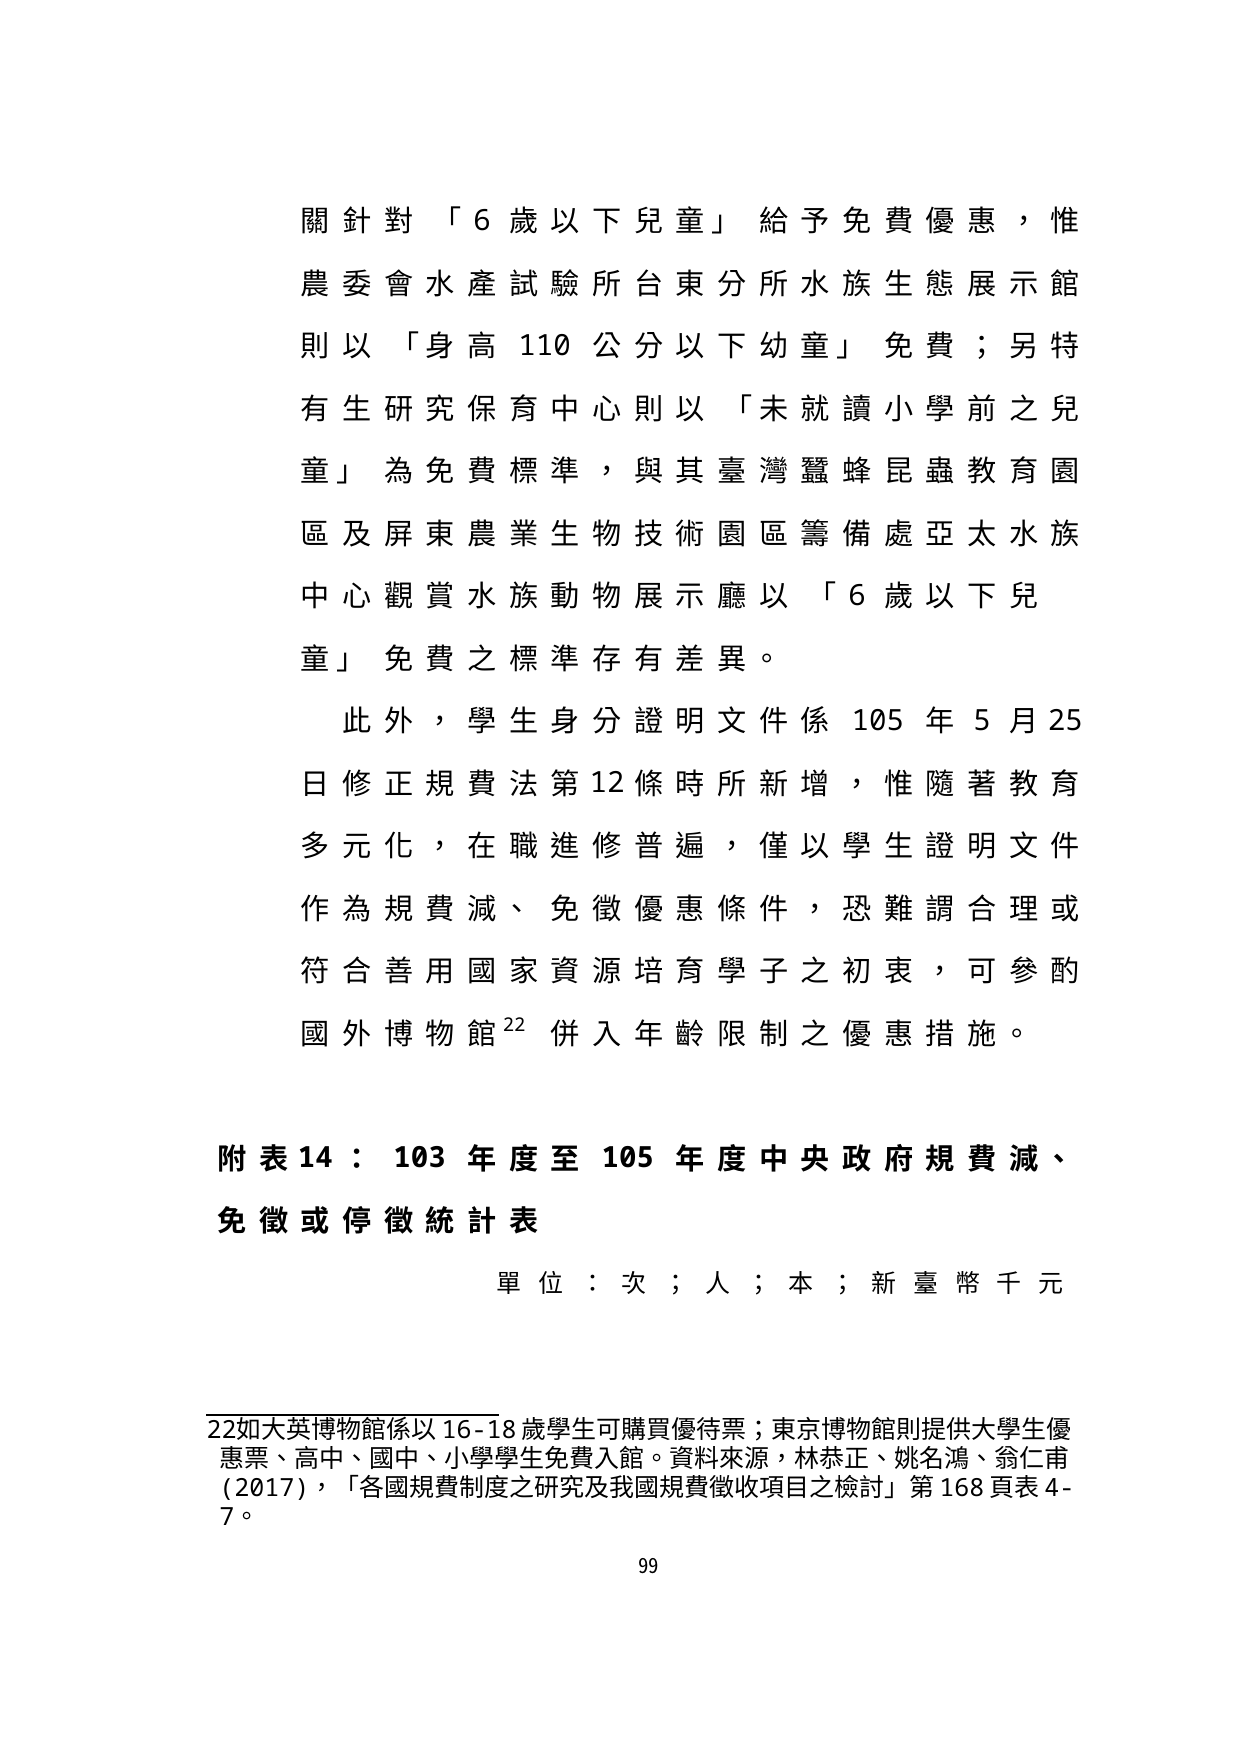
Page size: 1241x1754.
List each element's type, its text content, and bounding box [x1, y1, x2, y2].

text 附表14：103年度至105年度中央政府規費減、免徵或停徵統計表 [152, 1115, 1116, 1240]
text 單位：次；人；本；新臺幣千元 [241, 1240, 1072, 1302]
text 關針對「6歲以下兒童」給予免費優惠，惟農委會水產試驗所台東分所水族生態展示館則以「身高110公分以下幼童」免費；另特有生研究保育中心則以「未就讀小學前之兒童」為免費標準，與其臺灣蠶蜂昆蟲教育園區及屏東農業生物技術園區籌備處亞太水族中心觀賞水族動物展示廳以「6歲以下兒童」免費之標準存有差異。 [270, 177, 1086, 677]
text 此外，學生身分證明文件係105年5月25日修正規費法第12條時所新增，惟隨著教育多元化，在職進修普遍，僅以學生證明文件作為規費減、免徵優惠條件，恐難謂合理或符合善用國家資源培育學子之初衷，可參酌國外博物館併入年齡限制之優惠措施。 [270, 677, 1086, 1052]
text 如大英博物館係以16-18歲學生可購買優待票；東京博物館則提供大學生優惠票、高中、國中、小學學生免費入館。資料來源，林恭正、姚名鴻、翁仁甫(2017)，「各國規費制度之研究及我國規費徵收項目之檢討」第168頁表4-7。 [206, 1415, 1091, 1532]
